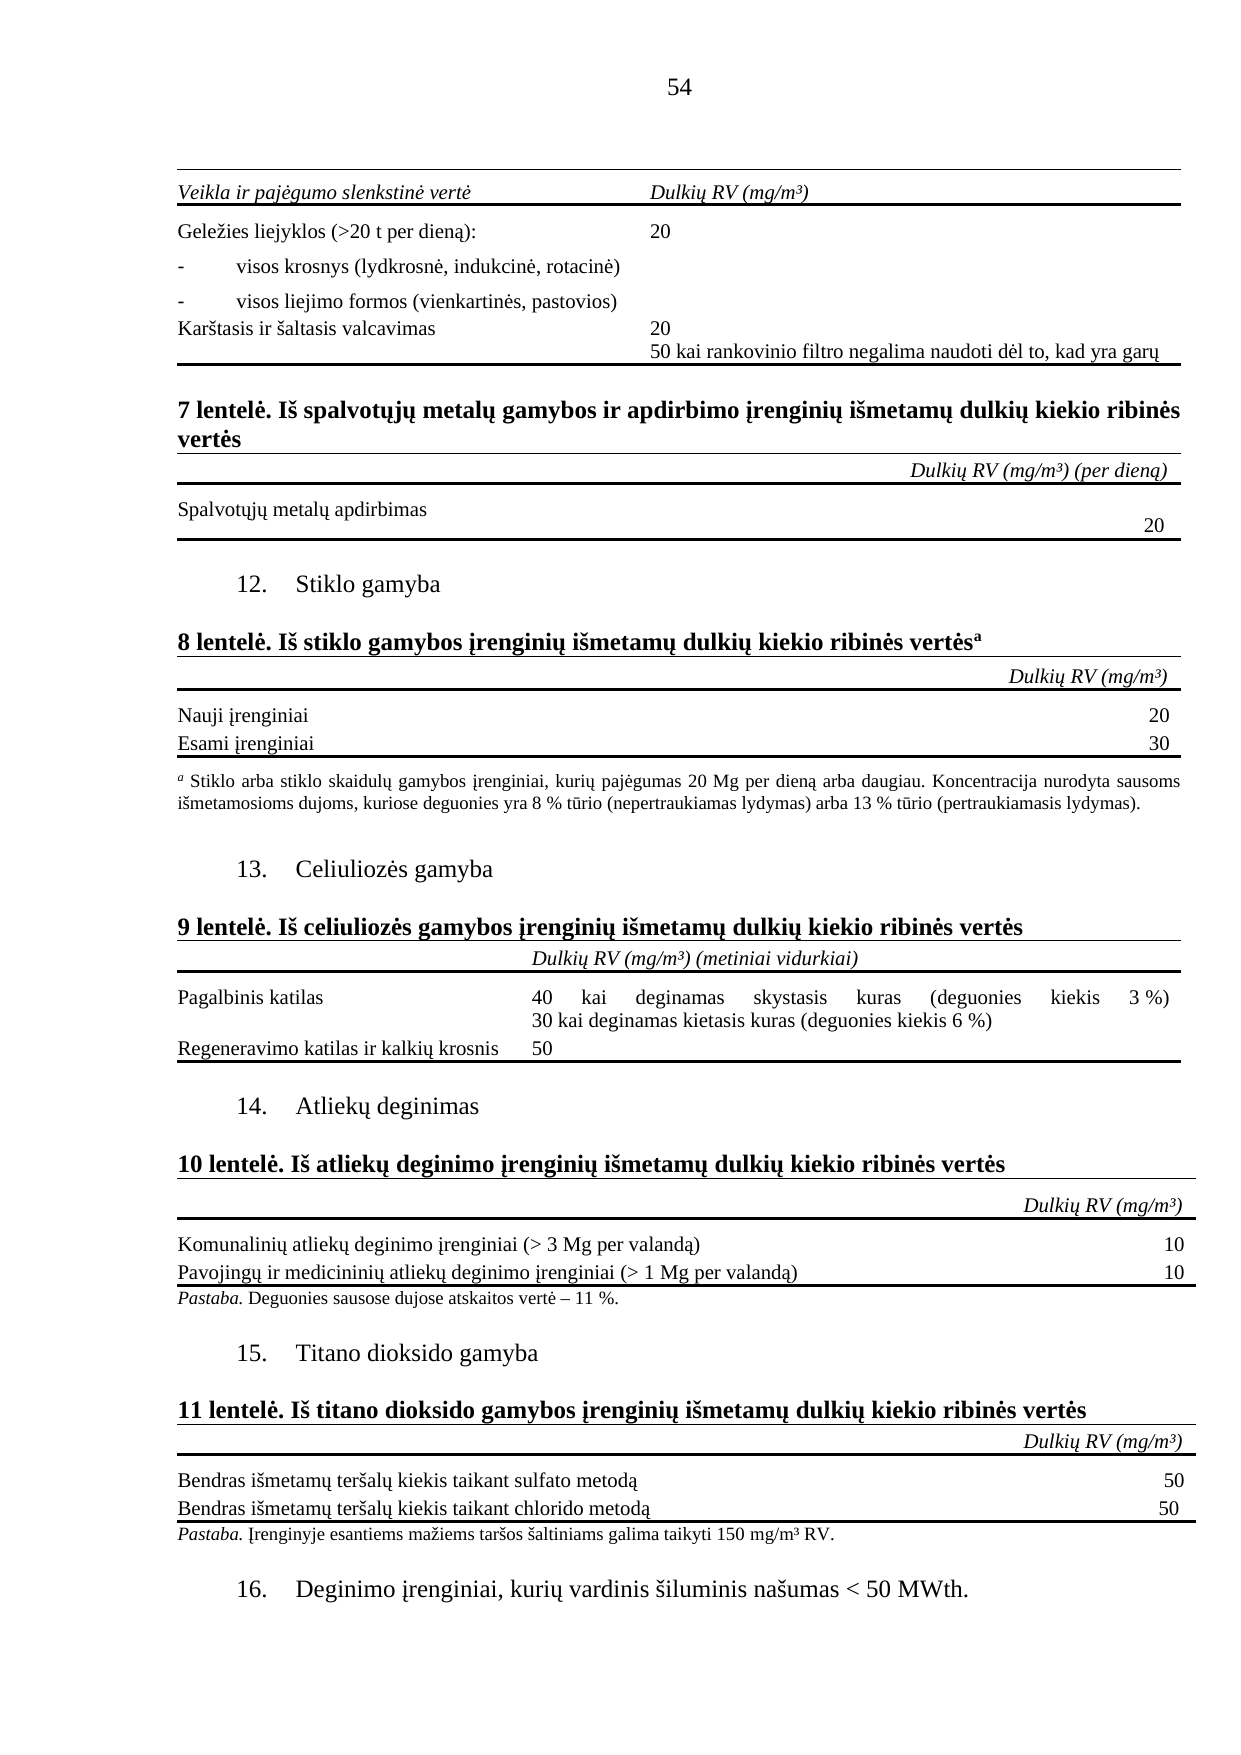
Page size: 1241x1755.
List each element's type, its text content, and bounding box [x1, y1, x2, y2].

table_cell Karštasis ir šaltasis valcavimas [177, 313, 650, 363]
table_cell [177, 691, 736, 700]
table_header [177, 1425, 819, 1453]
table_header [177, 941, 532, 969]
table_header Dulkių RV (mg/m³) (metiniai vidurkiai) [532, 941, 1181, 969]
text 13. Celiuliozės gamyba [177, 854, 1181, 883]
text 12. Stiklo gamyba [177, 569, 1181, 598]
table_cell 50 [820, 1493, 1196, 1520]
table_header [177, 1179, 830, 1217]
text 14. Atliekų deginimas [177, 1091, 1181, 1120]
table_cell 10 [830, 1229, 1196, 1256]
table_cell [820, 1456, 1196, 1465]
table_cell [713, 485, 1181, 493]
table_cell Spalvotųjų metalų apdirbimas [177, 494, 713, 537]
table_cell Esami įrenginiai [177, 728, 736, 755]
table_cell [177, 1456, 819, 1465]
text 16. Deginimo įrenginiai, kurių vardinis šiluminis našumas < 50 MWth. [177, 1574, 1181, 1602]
table_cell [177, 973, 532, 981]
table_cell 50 [532, 1032, 1181, 1059]
text Pastaba. Įrenginyje esantiems mažiems taršos šaltiniams galima taikyti 150 mg/m³ RV. [177, 1523, 1181, 1545]
table_cell Pavojingų ir medicininių atliekų deginimo įrenginiai (> 1 Mg per valandą) [177, 1256, 830, 1284]
text 10 lentelė. Iš atliekų deginimo įrenginių išmetamų dulkių kiekio ribinės vertės [177, 1149, 1181, 1178]
table_cell 20 [650, 215, 1181, 313]
table_cell [177, 1220, 830, 1229]
text 15. Titano dioksido gamyba [177, 1338, 1181, 1366]
table_cell 40 kai deginamas skystasis kuras (deguonies kiekis 3 %) 30 kai deginamas kietasis kuras (deguonies kiekis 6 %) [532, 981, 1181, 1032]
table_cell [177, 206, 650, 215]
text 8 lentelė. Iš stiklo gamybos įrenginių išmetamų dulkių kiekio ribinės vertėsa [177, 627, 1181, 656]
table_cell 10 [830, 1256, 1196, 1284]
table_cell 20 [713, 494, 1181, 537]
table_cell [532, 973, 1181, 981]
text 7 lentelė. Iš spalvotųjų metalų gamybos ir apdirbimo įrenginių išmetamų dulkių kiekio ribinės vertės [177, 395, 1181, 453]
table_cell [177, 485, 713, 493]
table_cell Geležies liejyklos (>20 t per dieną): - visos krosnys (lydkrosnė, indukcinė, rotacinė) - visos liejimo formos (vienkartinės, pastovios) [177, 215, 650, 313]
table_cell Bendras išmetamų teršalų kiekis taikant sulfato metodą [177, 1465, 819, 1492]
table_cell 30 [736, 728, 1181, 755]
text 9 lentelė. Iš celiuliozės gamybos įrenginių išmetamų dulkių kiekio ribinės vertės [177, 912, 1181, 940]
table_header [177, 454, 713, 482]
table_header Dulkių RV (mg/m³) [820, 1425, 1196, 1453]
table_cell Komunalinių atliekų deginimo įrenginiai (> 3 Mg per valandą) [177, 1229, 830, 1256]
table_cell 20 50 kai rankovinio filtro negalima naudoti dėl to, kad yra garų [650, 313, 1181, 363]
table_header Veikla ir pajėgumo slenkstinė vertė [177, 170, 650, 203]
table_cell Pagalbinis katilas [177, 981, 532, 1032]
table_header Dulkių RV (mg/m³) [736, 657, 1181, 688]
text a Stiklo arba stiklo skaidulų gamybos įrenginiai, kurių pajėgumas 20 Mg per dieną arba daugiau. Koncentracija nurodyta sausoms išmetamosioms dujoms, kuriose deguonies yra 8 % tūrio (nepertraukiamas lydymas) arba 13 % tūrio (pertraukiamasis lydymas). [177, 770, 1181, 813]
text 11 lentelė. Iš titano dioksido gamybos įrenginių išmetamų dulkių kiekio ribinės vertės [177, 1395, 1181, 1424]
table_header Dulkių RV (mg/m³) [830, 1179, 1196, 1217]
table_header Dulkių RV (mg/m³) (per dieną) [713, 454, 1181, 482]
table_header Dulkių RV (mg/m³) [650, 170, 1181, 203]
table_cell Bendras išmetamų teršalų kiekis taikant chlorido metodą [177, 1493, 819, 1520]
table_cell [830, 1220, 1196, 1229]
table_cell 50 [820, 1465, 1196, 1492]
table_cell [650, 206, 1181, 215]
table_cell [736, 691, 1181, 700]
table_header [177, 657, 736, 688]
table_cell Nauji įrenginiai [177, 700, 736, 727]
table_cell 20 [736, 700, 1181, 727]
table_cell Regeneravimo katilas ir kalkių krosnis [177, 1032, 532, 1059]
text Pastaba. Deguonies sausose dujose atskaitos vertė – 11 %. [177, 1287, 1181, 1309]
